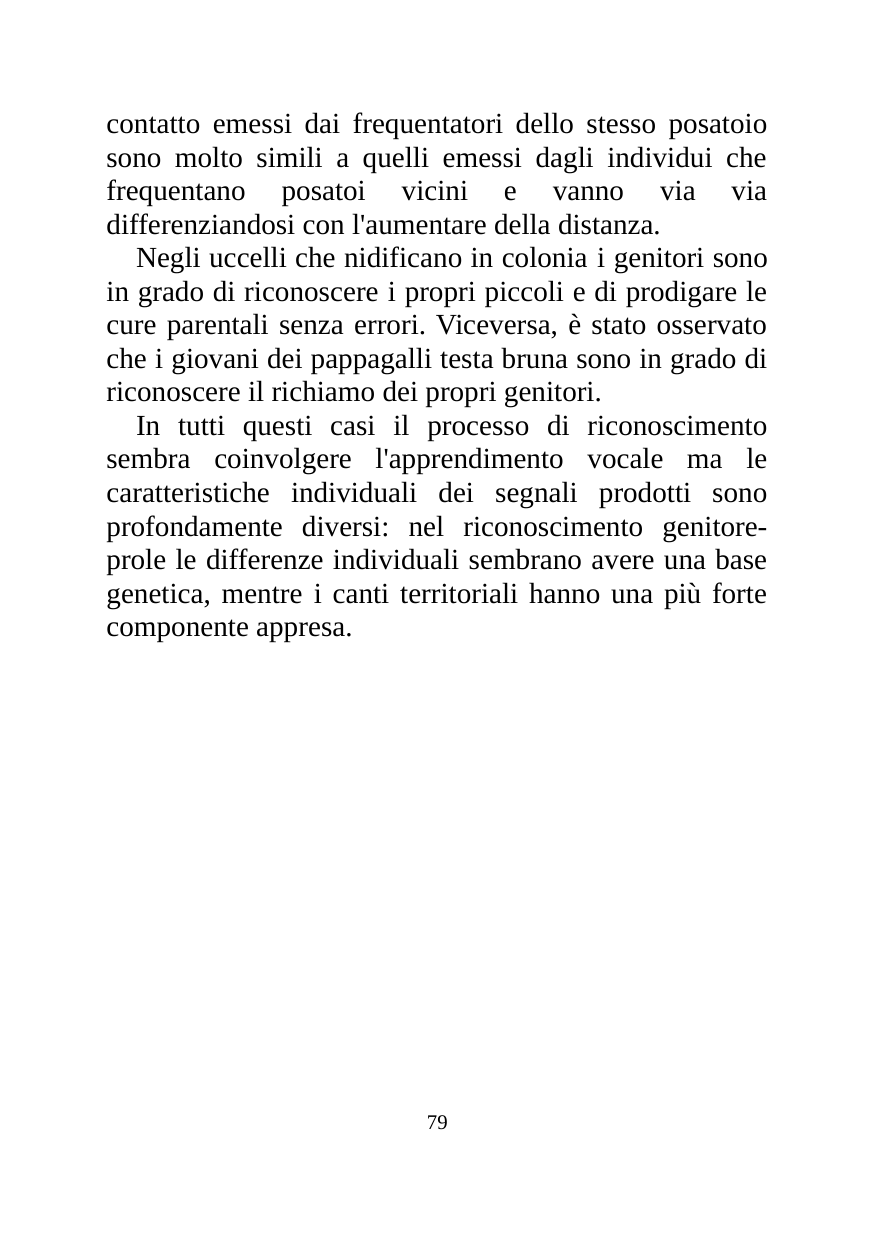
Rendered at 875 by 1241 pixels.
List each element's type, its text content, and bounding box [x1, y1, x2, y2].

text In tutti questi casi il processo di riconoscimento sembra coinvolgere l'apprendimento vocale ma le caratteristiche individuali dei segnali prodotti sono profondamente diversi: nel riconoscimento genitore-prole le differenze individuali sembrano avere una base genetica, mentre i canti territoriali hanno una più forte componente appresa. [106, 408, 768, 643]
text contatto emessi dai frequentatori dello stesso posatoio sono molto simili a quelli emessi dagli individui che frequentano posatoi vicini e vanno via via differenziandosi con l'aumentare della distanza. [106, 106, 768, 240]
text Negli uccelli che nidificano in colonia i genitori sono in grado di riconoscere i propri piccoli e di prodigare le cure parentali senza errori. Viceversa, è stato osservato che i giovani dei pappagalli testa bruna sono in grado di riconoscere il richiamo dei propri genitori. [106, 240, 768, 408]
